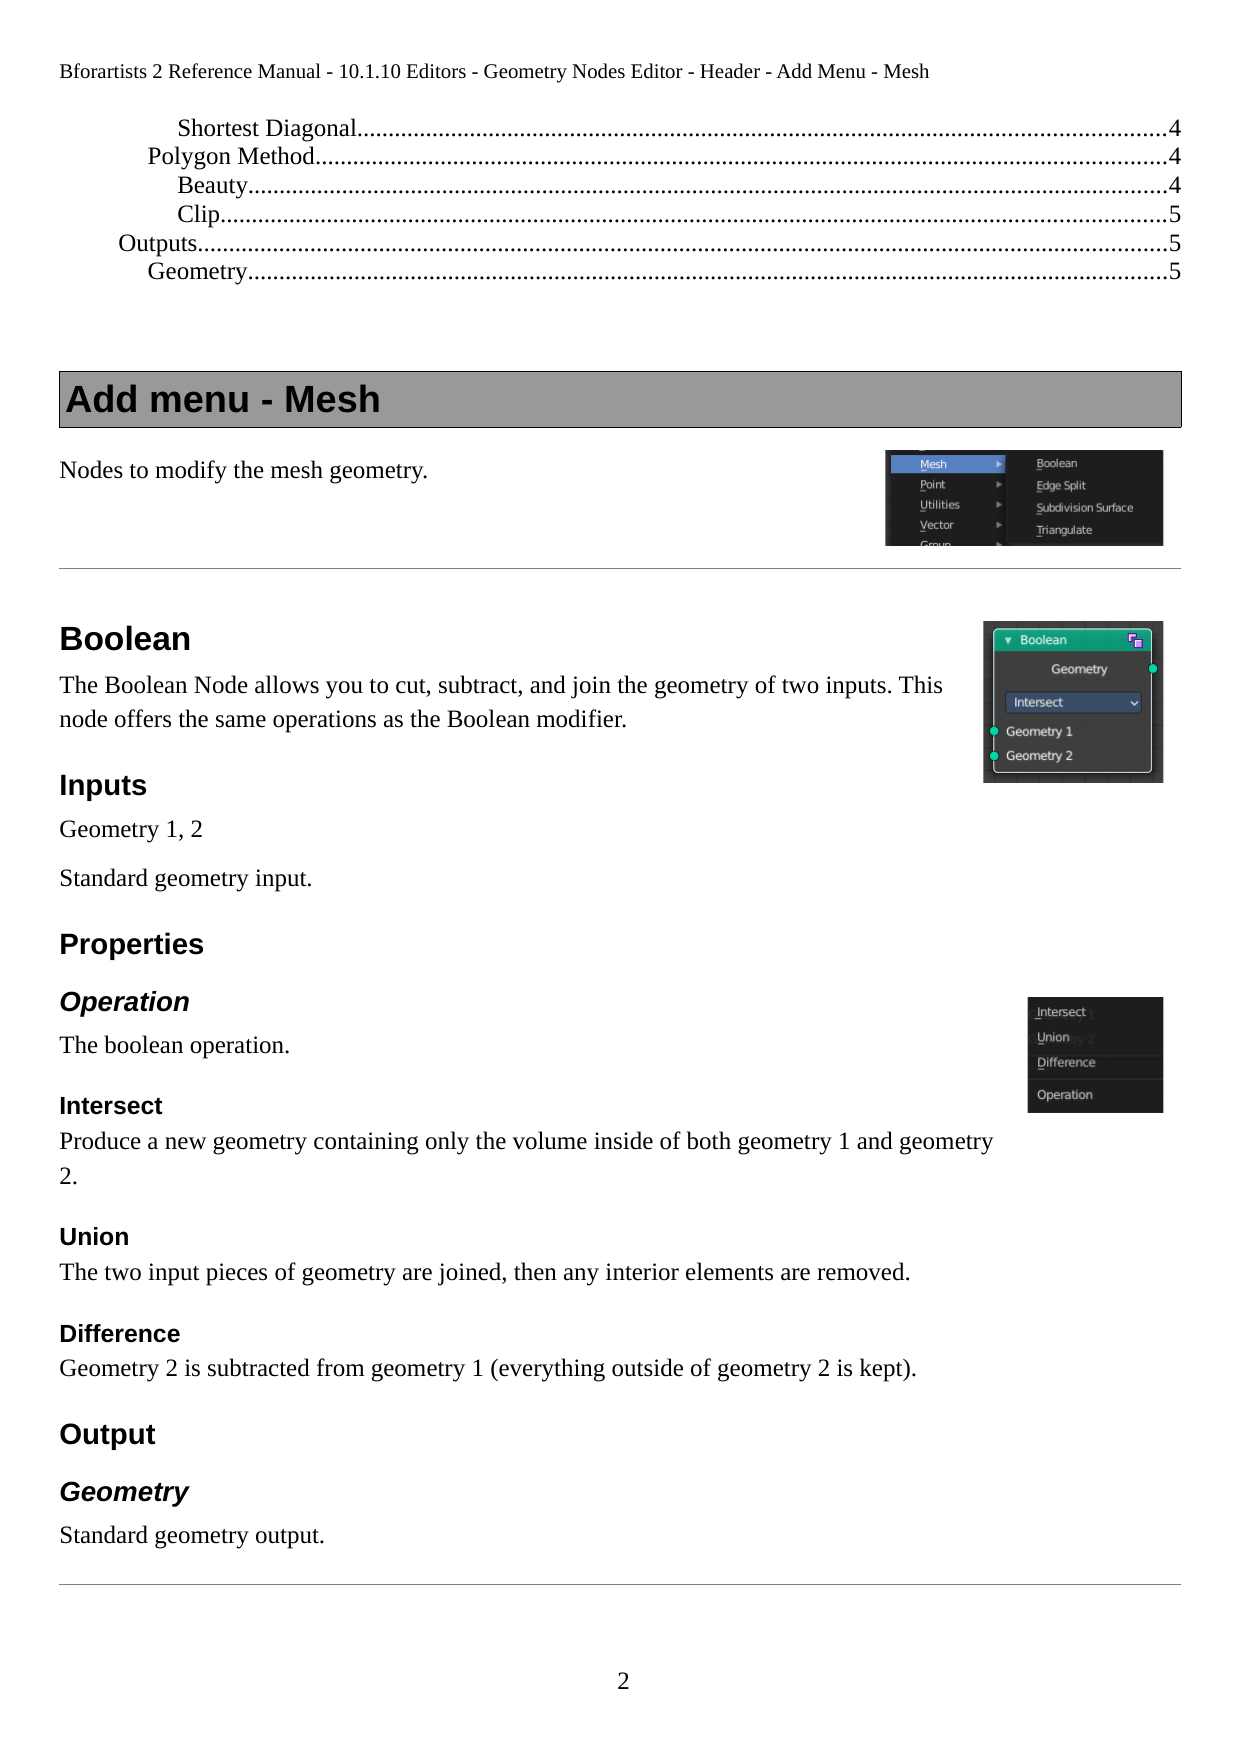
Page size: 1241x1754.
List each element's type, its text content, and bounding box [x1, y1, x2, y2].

text The boolean operation. [59, 1030, 1027, 1059]
text Standard geometry input. [59, 863, 1181, 892]
text The two input pieces of geometry are joined, then any interior elements are removed. [59, 1257, 1181, 1286]
subtitle Intersect [59, 1091, 1181, 1120]
text Geometry 2 is subtracted from geometry 1 (everything outside of geometry 2 is kept). [59, 1353, 1181, 1382]
subtitle Operation [59, 986, 1181, 1017]
subtitle Inputs [59, 768, 1181, 802]
subtitle Output [59, 1417, 1181, 1451]
text Geometry 1, 2 [59, 814, 1181, 843]
subtitle Boolean [59, 618, 1181, 657]
subtitle Difference [59, 1319, 1181, 1347]
text Geometry 5 [147, 256, 1181, 285]
subtitle Union [59, 1222, 1181, 1251]
text Beauty 4 [177, 170, 1181, 199]
text Nodes to modify the mesh geometry. [59, 455, 885, 484]
text Produce a new geometry containing only the volume inside of both geometry 1 and geometry 2. [59, 1126, 1181, 1189]
table_header Add menu - Mesh [60, 372, 1181, 427]
subtitle Geometry [59, 1476, 1181, 1508]
text Outputs 5 [118, 228, 1181, 256]
picture [1027, 997, 1164, 1113]
text Standard geometry output. [59, 1520, 1181, 1549]
picture [885, 450, 1164, 546]
text The Boolean Node allows you to cut, subtract, and join the geometry of two inputs. This node offers the same operations as the Boolean modifier. [59, 670, 983, 733]
text Clip 5 [177, 199, 1181, 228]
text [1164, 1030, 1181, 1059]
picture [983, 621, 1164, 783]
subtitle Properties [59, 927, 1181, 961]
text Polygon Method 4 [147, 141, 1181, 170]
text Shortest Diagonal 4 [177, 113, 1181, 141]
